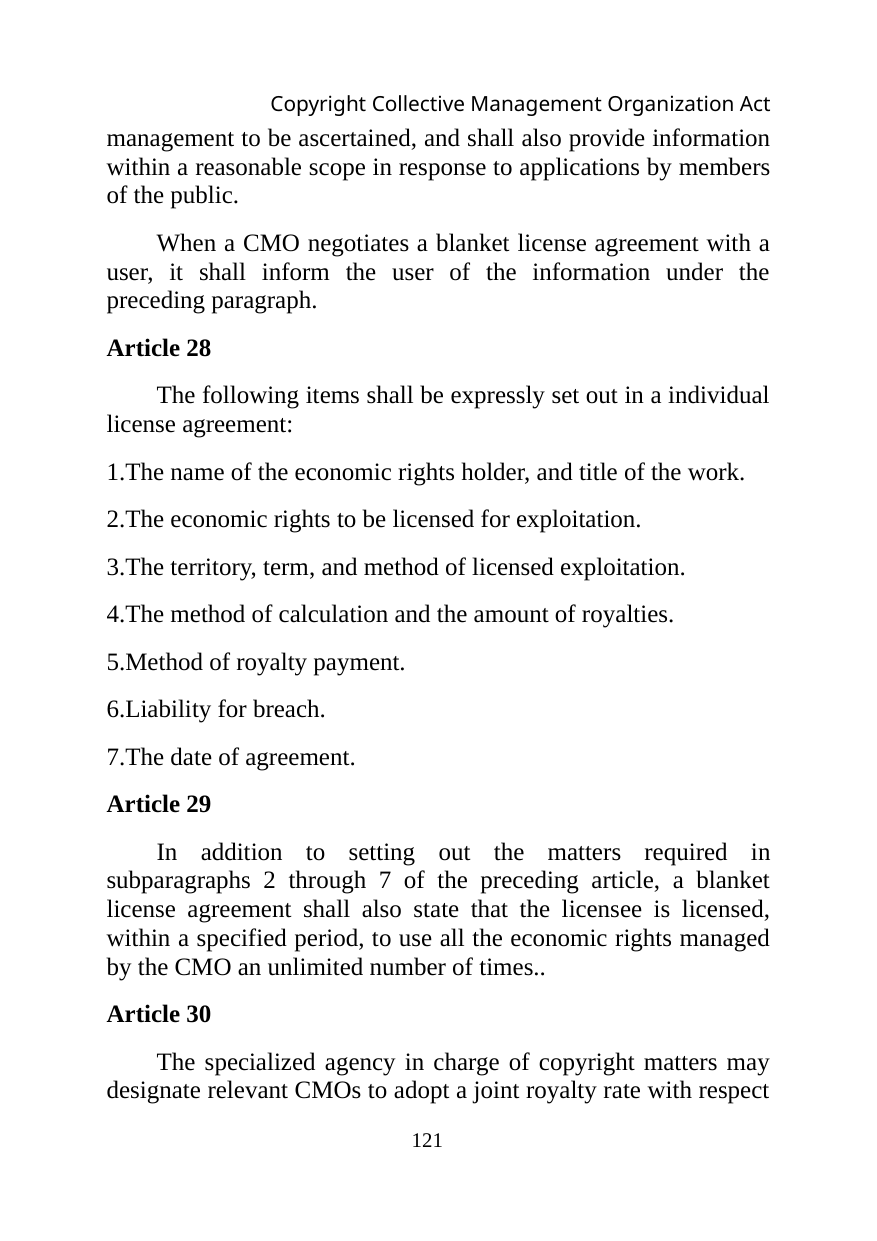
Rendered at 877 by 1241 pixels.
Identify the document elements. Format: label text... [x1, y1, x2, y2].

text When a CMO negotiates a blanket license agreement with a user, it shall inform the user of the information under the preceding paragraph. [106, 228, 771, 314]
text 5.Method of royalty payment. [106, 647, 771, 675]
text 7.The date of agreement. [106, 742, 771, 770]
text 3.The territory, term, and method of licensed exploitation. [106, 552, 771, 580]
text Article 29 [106, 789, 771, 818]
text Article 28 [106, 333, 771, 362]
text 1.The name of the economic rights holder, and title of the work. [106, 457, 771, 485]
text The following items shall be expressly set out in a individual license agreement: [106, 380, 771, 438]
text Article 30 [106, 999, 771, 1028]
text 2.The economic rights to be licensed for exploitation. [106, 504, 771, 533]
text In addition to setting out the matters required in subparagraphs 2 through 7 of the preceding article, a blanket license agreement shall also state that the licensee is licensed, within a specified period, to use all the economic rights managed by the CMO an unlimited number of times.. [106, 837, 771, 980]
text 6.Liability for breach. [106, 694, 771, 723]
text The specialized agency in charge of copyright matters may designate relevant CMOs to adopt a joint royalty rate with respect [106, 1047, 771, 1104]
text 4.The method of calculation and the amount of royalties. [106, 599, 771, 628]
text management to be ascertained, and shall also provide information within a reasonable scope in response to applications by members of the public. [106, 123, 771, 209]
